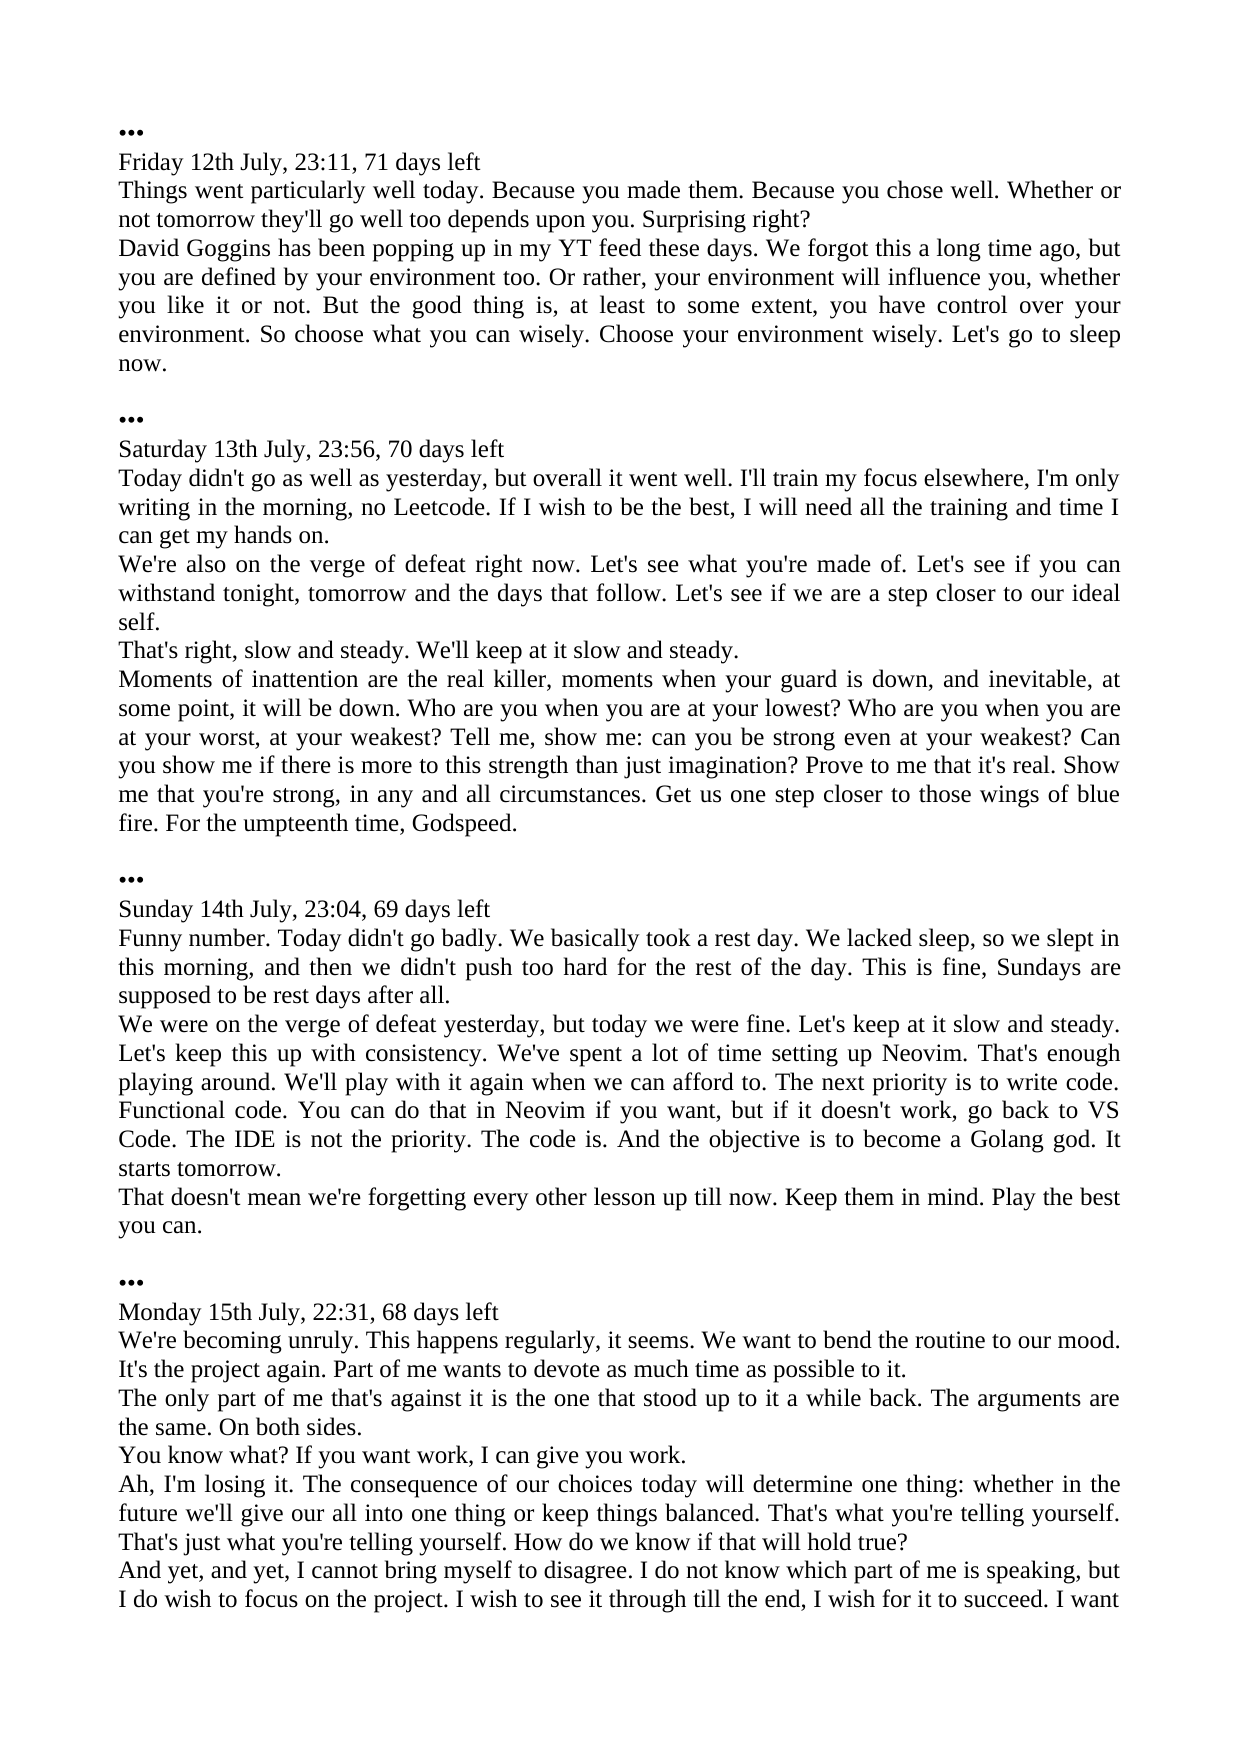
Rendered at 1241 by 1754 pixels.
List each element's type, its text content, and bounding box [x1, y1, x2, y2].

text Friday 12th July, 23:11, 71 days left [118, 147, 1122, 176]
text Moments of inattention are the real killer, moments when your guard is down, and inevitable, at some point, it will be down. Who are you when you are at your lowest? Who are you when you are at your worst, at your weakest? Tell me, show me: can you be strong even at your weakest? Can you show me if there is more to this strength than just imagination? Prove to me that it's real. Show me that you're strong, in any and all circumstances. Get us one step closer to those wings of blue fire. For the umpteenth time, Godspeed. [118, 664, 1122, 837]
text David Goggins has been popping up in my YT feed these days. We forgot this a long time ago, but you are defined by your environment too. Or rather, your environment will influence you, whether you like it or not. But the good thing is, at least to some extent, you have control over your environment. So choose what you can wisely. Choose your environment wisely. Let's go to sleep now. [118, 233, 1122, 377]
text ••• [118, 118, 1122, 147]
text The only part of me that's against it is the one that stood up to it a while back. The arguments are the same. On both sides. [118, 1383, 1122, 1441]
text Sunday 14th July, 23:04, 69 days left [118, 894, 1122, 923]
text ••• [118, 1268, 1122, 1297]
text That's right, slow and steady. We'll keep at it slow and steady. [118, 636, 1122, 664]
text We were on the verge of defeat yesterday, but today we were fine. Let's keep at it slow and steady. Let's keep this up with consistency. We've spent a lot of time setting up Neovim. That's enough playing around. We'll play with it again when we can afford to. The next priority is to write code. Functional code. You can do that in Neovim if you want, but if it doesn't work, go back to VS Code. The IDE is not the priority. The code is. And the objective is to become a Golang god. It starts tomorrow. [118, 1009, 1122, 1182]
text You know what? If you want work, I can give you work. [118, 1441, 1122, 1469]
text We're becoming unruly. This happens regularly, it seems. We want to bend the routine to our mood. It's the project again. Part of me wants to devote as much time as possible to it. [118, 1326, 1122, 1383]
text And yet, and yet, I cannot bring myself to disagree. I do not know which part of me is speaking, but I do wish to focus on the project. I wish to see it through till the end, I wish for it to succeed. I want [118, 1556, 1122, 1613]
text Today didn't go as well as yesterday, but overall it went well. I'll train my focus elsewhere, I'm only writing in the morning, no Leetcode. If I wish to be the best, I will need all the training and time I can get my hands on. [118, 463, 1122, 549]
text That doesn't mean we're forgetting every other lesson up till now. Keep them in mind. Play the best you can. [118, 1182, 1122, 1239]
text Saturday 13th July, 23:56, 70 days left [118, 434, 1122, 463]
text ••• [118, 866, 1122, 894]
text ••• [118, 406, 1122, 434]
text Funny number. Today didn't go badly. We basically took a rest day. We lacked sleep, so we slept in this morning, and then we didn't push too hard for the rest of the day. This is fine, Sundays are supposed to be rest days after all. [118, 923, 1122, 1009]
text We're also on the verge of defeat right now. Let's see what you're made of. Let's see if you can withstand tonight, tomorrow and the days that follow. Let's see if we are a step closer to our ideal self. [118, 549, 1122, 636]
text Ah, I'm losing it. The consequence of our choices today will determine one thing: whether in the future we'll give our all into one thing or keep things balanced. That's what you're telling yourself. That's just what you're telling yourself. How do we know if that will hold true? [118, 1469, 1122, 1556]
text Monday 15th July, 22:31, 68 days left [118, 1297, 1122, 1326]
text Things went particularly well today. Because you made them. Because you chose well. Whether or not tomorrow they'll go well too depends upon you. Surprising right? [118, 176, 1122, 233]
